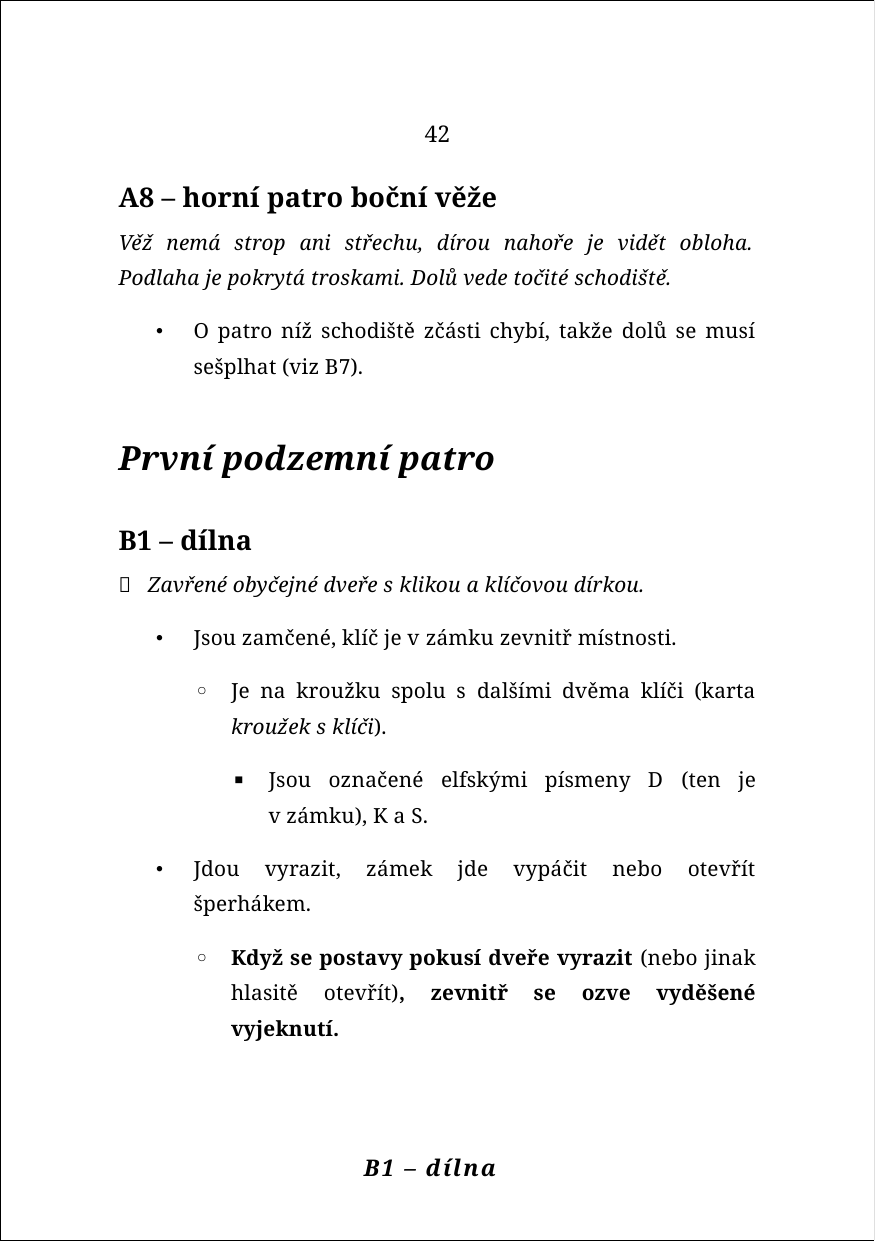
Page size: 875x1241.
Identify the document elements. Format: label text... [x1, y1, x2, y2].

list Jsou označené elfskými písmeny D (ten je v⁠ zámku), K⁠ a⁠ S. [231, 765, 756, 829]
list Jsou zamčené, klíč je v⁠ zámku zevnitř místnosti. [156, 623, 756, 652]
subtitle A8 – horní patro boční věže [118, 179, 756, 216]
text 🚪 Zavřené obyčejné dveře s⁠ klikou a⁠ klíčovou dírkou. [118, 570, 756, 598]
list Je na kroužku spolu s⁠ dalšími dvěma klíči (karta kroužek s⁠ klíči). [193, 677, 756, 741]
subtitle B1 – dílna [118, 521, 756, 558]
list O⁠ patro níž schodiště zčásti chybí, takže dolů se musí sešplhat (viz B7). [156, 316, 756, 380]
text Věž nemá strop ani střechu, dírou nahoře je vidět obloha. Podlaha je pokrytá troskami. Dolů vede točité schodiště. [118, 228, 756, 292]
list Jdou vyrazit, zámek jde vypáčit nebo otevřít šperhákem. [156, 854, 756, 918]
subtitle První podzemní patro [118, 435, 756, 480]
list Když se postavy pokusí dveře vyrazit (nebo jinak hlasitě otevřít), zevnitř se ozve vyděšené vyjeknutí. [193, 943, 756, 1042]
